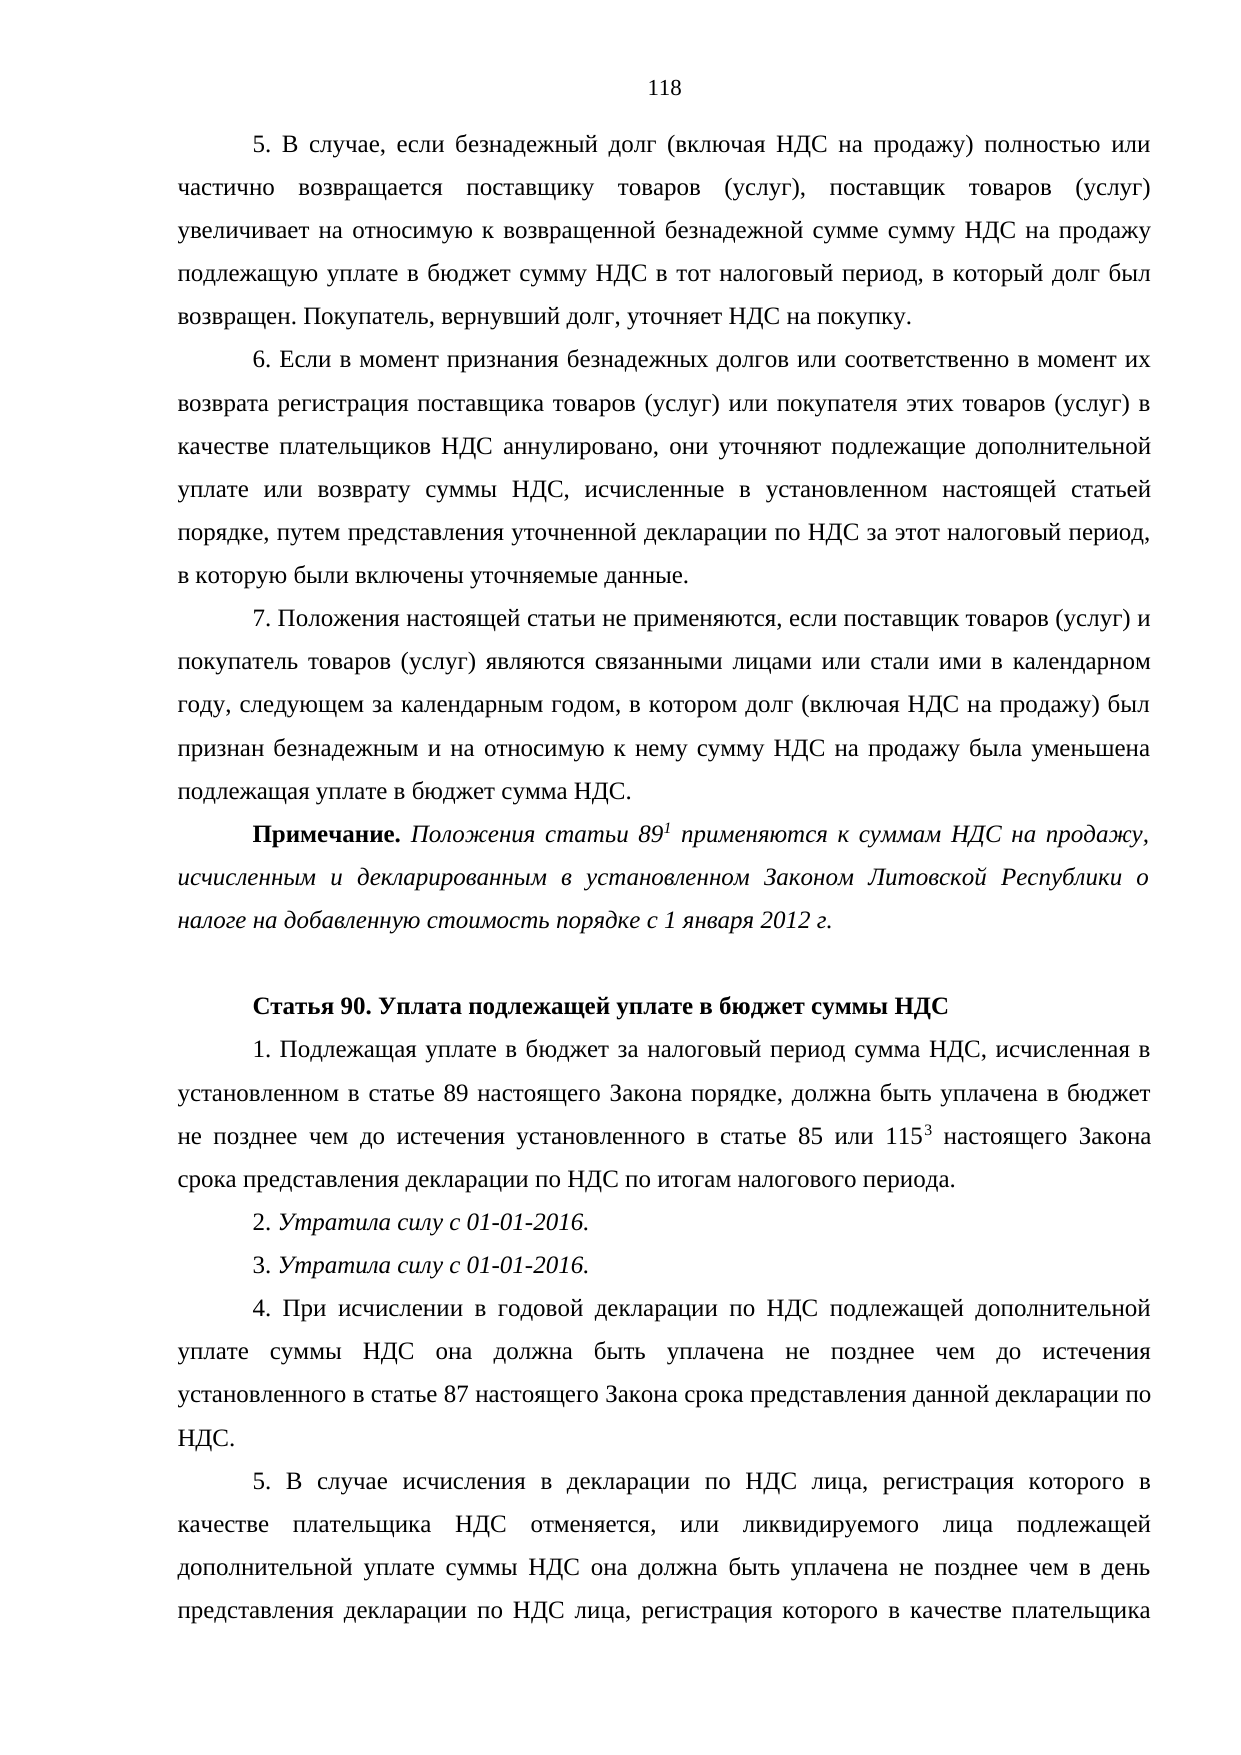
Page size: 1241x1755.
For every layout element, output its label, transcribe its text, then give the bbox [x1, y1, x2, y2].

text 5. В случае исчисления в декларации по НДС лица, регистрация которого в качестве плательщика НДС отменяется, или ликвидируемого лица подлежащей дополнительной уплате суммы НДС она должна быть уплачена не позднее чем в день представления декларации по НДС лица, регистрация которого в качестве плательщика [177, 1466, 1152, 1624]
text 2. Утратила силу с 01-01-2016. [177, 1207, 1152, 1236]
text 1. Подлежащая уплате в бюджет за налоговый период сумма НДС, исчисленная в установленном в статье 89 настоящего Закона порядке, должна быть уплачена в бюджет не позднее чем до истечения установленного в статье 85 или 1153 настоящего Закона срока представления декларации по НДС по итогам налогового периода. [177, 1034, 1152, 1193]
text 6. Если в момент признания безнадежных долгов или соответственно в момент их возврата регистрация поставщика товаров (услуг) или покупателя этих товаров (услуг) в качестве плательщиков НДС аннулировано, они уточняют подлежащие дополнительной уплате или возврату суммы НДС, исчисленные в установленном настоящей статьей порядке, путем представления уточненной декларации по НДС за этот налоговый период, в которую были включены уточняемые данные. [177, 344, 1152, 589]
text 4. При исчислении в годовой декларации по НДС подлежащей дополнительной уплате суммы НДС она должна быть уплачена не позднее чем до истечения установленного в статье 87 настоящего Закона срока представления данной декларации по НДС. [177, 1293, 1152, 1451]
text Статья 90. Уплата подлежащей уплате в бюджет суммы НДС [177, 991, 1152, 1020]
text 3. Утратила силу с 01-01-2016. [177, 1250, 1152, 1279]
text Примечание. Положения статьи 891 применяются к суммам НДС на продажу, исчисленным и декларированным в установленном Законом Литовской Республики о налоге на добавленную стоимость порядке с 1 января 2012 г. [177, 819, 1152, 934]
text 5. В случае, если безнадежный долг (включая НДС на продажу) полностью или частично возвращается поставщику товаров (услуг), поставщик товаров (услуг) увеличивает на относимую к возвращенной безнадежной сумме сумму НДС на продажу подлежащую уплате в бюджет сумму НДС в тот налоговый период, в который долг был возвращен. Покупатель, вернувший долг, уточняет НДС на покупку. [177, 129, 1152, 330]
text 7. Положения настоящей статьи не применяются, если поставщик товаров (услуг) и покупатель товаров (услуг) являются связанными лицами или стали ими в календарном году, следующем за календарным годом, в котором долг (включая НДС на продажу) был признан безнадежным и на относимую к нему сумму НДС на продажу была уменьшена подлежащая уплате в бюджет сумма НДС. [177, 603, 1152, 804]
